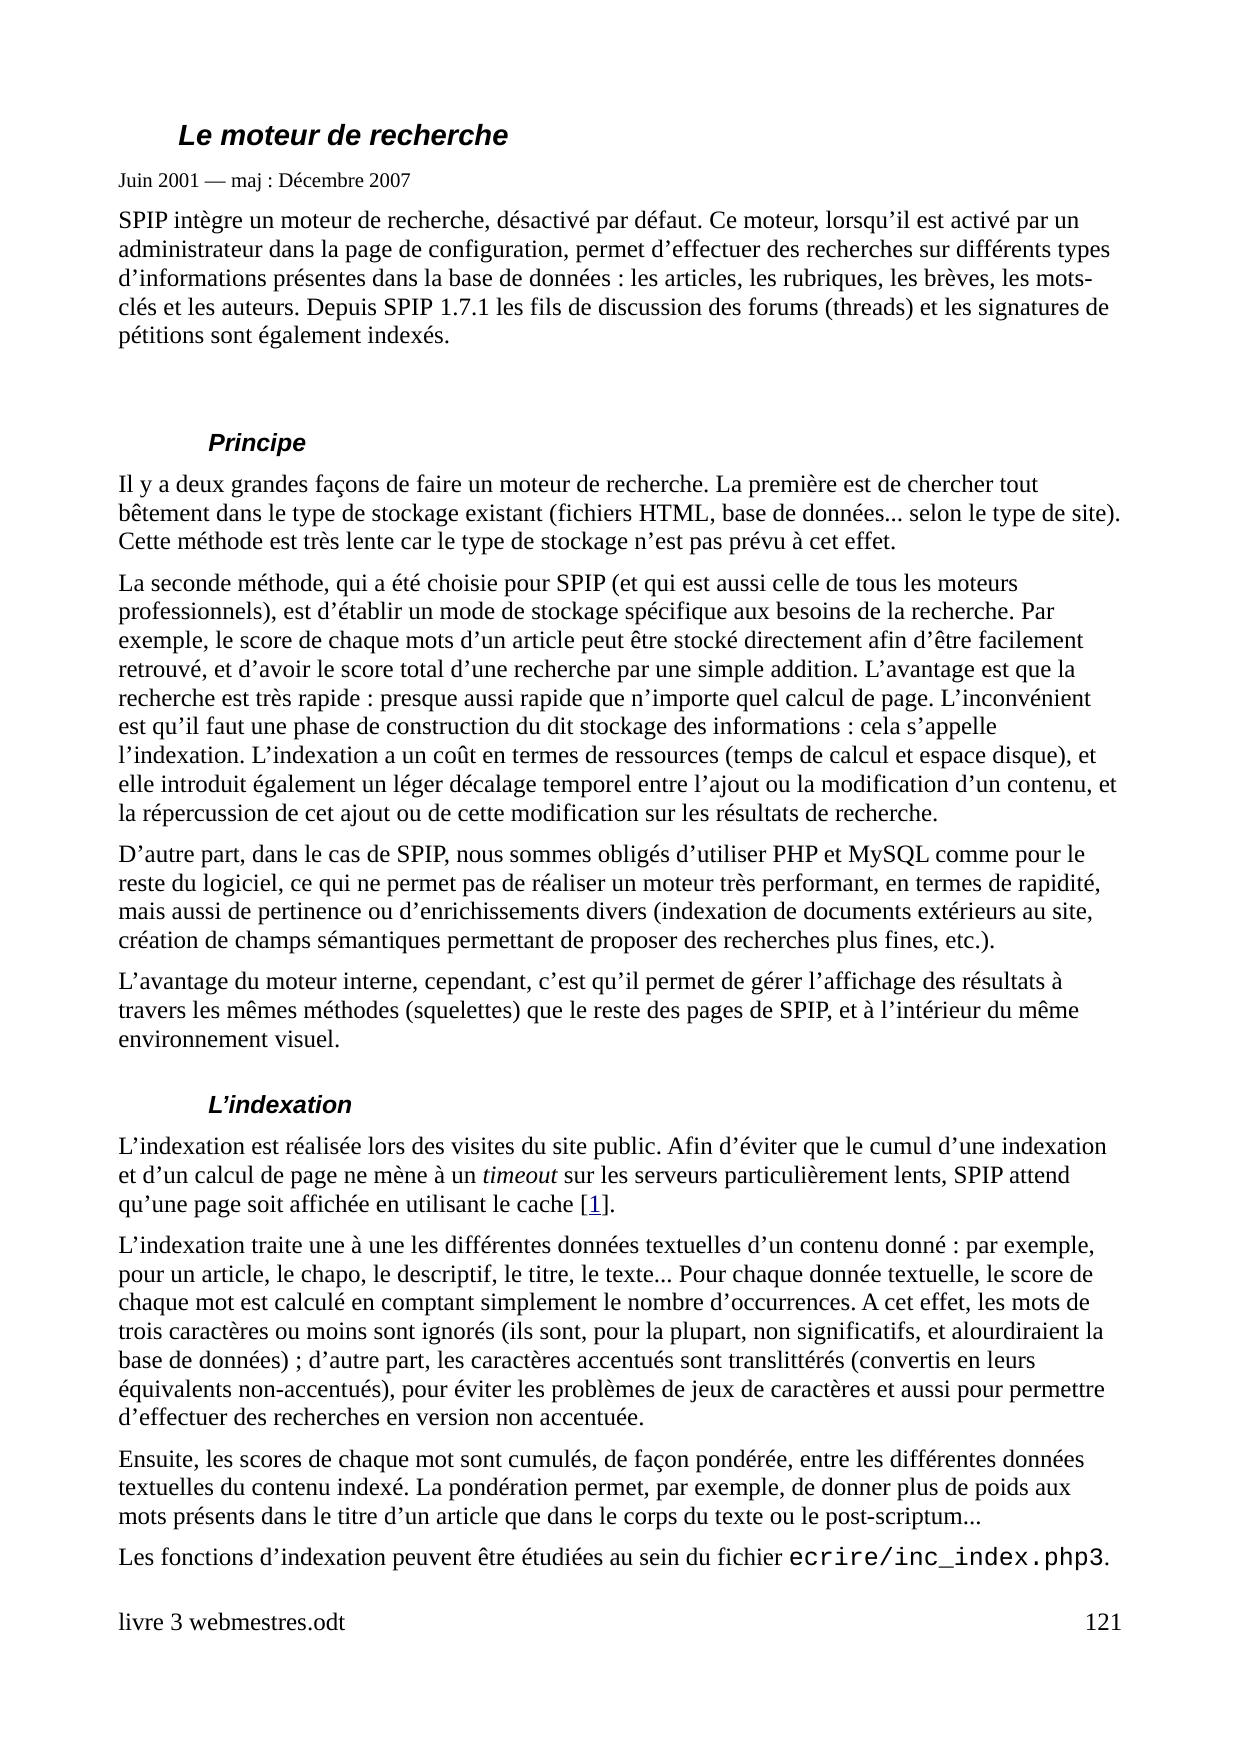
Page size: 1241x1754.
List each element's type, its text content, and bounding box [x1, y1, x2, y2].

text Il y a deux grandes façons de faire un moteur de recherche. La première est de chercher tout bêtement dans le type de stockage existant (fichiers HTML, base de données... selon le type de site). Cette méthode est très lente car le type de stockage n’est pas prévu à cet effet. [118, 469, 1122, 555]
text L’avantage du moteur interne, cependant, c’est qu’il permet de gérer l’affichage des résultats à travers les mêmes méthodes (squelettes) que le reste des pages de SPIP, et à l’intérieur du même environnement visuel. [118, 966, 1122, 1053]
text SPIP intègre un moteur de recherche, désactivé par défaut. Ce moteur, lorsqu’il est activé par un administrateur dans la page de configuration, permet d’effectuer des recherches sur différents types d’informations présentes dans la base de données : les articles, les rubriques, les brèves, les mots-clés et les auteurs. Depuis SPIP 1.7.1 les fils de discussion des forums (threads) et les signatures de pétitions sont également indexés. [118, 205, 1122, 349]
subtitle Le moteur de recherche [118, 118, 1122, 152]
text D’autre part, dans le cas de SPIP, nous sommes obligés d’utiliser PHP et MySQL comme pour le reste du logiciel, ce qui ne permet pas de réaliser un moteur très performant, en termes de rapidité, mais aussi de pertinence ou d’enrichissements divers (indexation de documents extérieurs au site, création de champs sémantiques permettant de proposer des recherches plus fines, etc.). [118, 839, 1122, 954]
text Les fonctions d’indexation peuvent être étudiées au sein du fichier ecrire/inc_index.php3. [118, 1542, 1122, 1573]
text L’indexation traite une à une les différentes données textuelles d’un contenu donné : par exemple, pour un article, le chapo, le descriptif, le titre, le texte... Pour chaque donnée textuelle, le score de chaque mot est calculé en comptant simplement le nombre d’occurrences. A cet effet, les mots de trois caractères ou moins sont ignorés (ils sont, pour la plupart, non significatifs, et alourdiraient la base de données) ; d’autre part, les caractères accentués sont translittérés (convertis en leurs équivalents non-accentués), pour éviter les problèmes de jeux de caractères et aussi pour permettre d’effectuer des recherches en version non accentuée. [118, 1230, 1122, 1431]
subtitle Principe [118, 428, 1122, 456]
text La seconde méthode, qui a été choisie pour SPIP (et qui est aussi celle de tous les moteurs professionnels), est d’établir un mode de stockage spécifique aux besoins de la recherche. Par exemple, le score de chaque mots d’un article peut être stocké directement afin d’être facilement retrouvé, et d’avoir le score total d’une recherche par une simple addition. L’avantage est que la recherche est très rapide : presque aussi rapide que n’importe quel calcul de page. L’inconvénient est qu’il faut une phase de construction du dit stockage des informations : cela s’appelle l’indexation. L’indexation a un coût en termes de ressources (temps de calcul et espace disque), et elle introduit également un léger décalage temporel entre l’ajout ou la modification d’un contenu, et la répercussion de cet ajout ou de cette modification sur les résultats de recherche. [118, 568, 1122, 826]
text Juin 2001 — maj : Décembre 2007 [118, 164, 1122, 193]
text L’indexation est réalisée lors des visites du site public. Afin d’éviter que le cumul d’une indexation et d’un calcul de page ne mène à un timeout sur les serveurs particulièrement lents, SPIP attend qu’une page soit affichée en utilisant le cache [1]. [118, 1131, 1122, 1217]
subtitle L’indexation [118, 1090, 1122, 1119]
text Ensuite, les scores de chaque mot sont cumulés, de façon pondérée, entre les différentes données textuelles du contenu indexé. La pondération permet, par exemple, de donner plus de poids aux mots présents dans le titre d’un article que dans le corps du texte ou le post-scriptum... [118, 1444, 1122, 1530]
